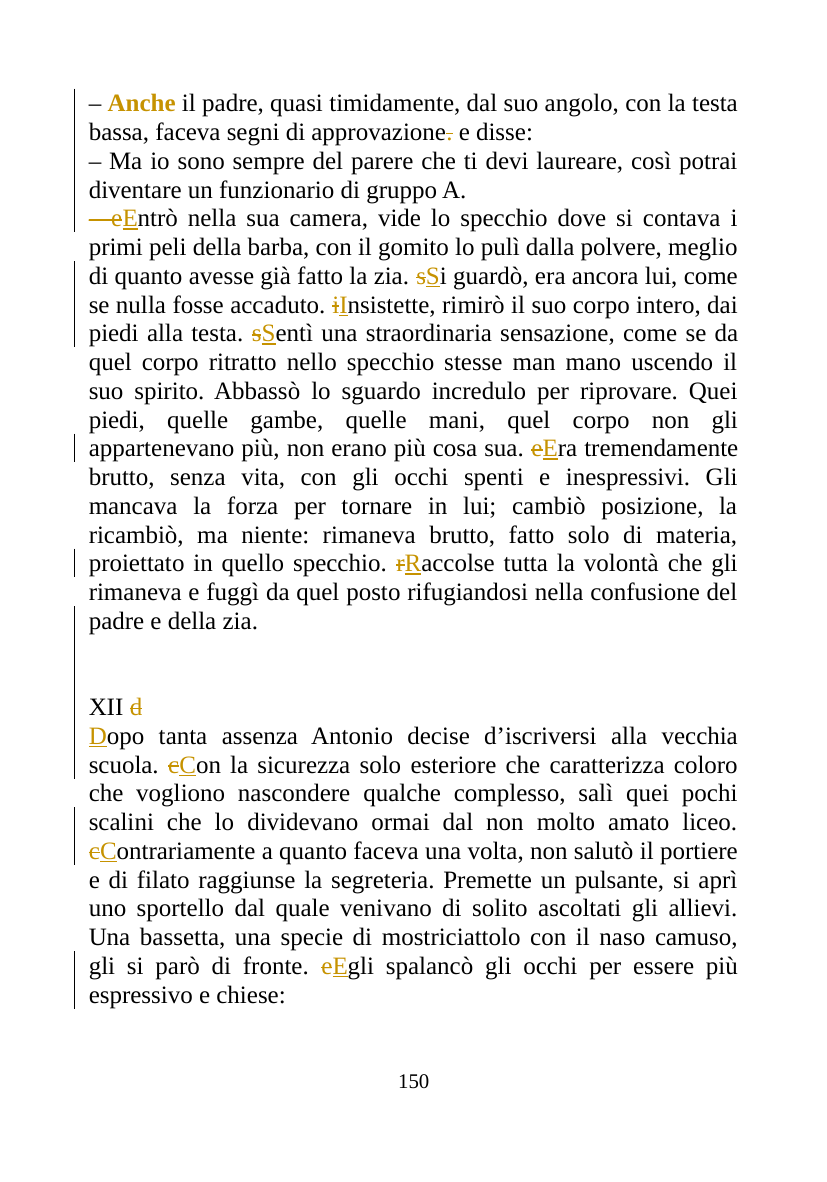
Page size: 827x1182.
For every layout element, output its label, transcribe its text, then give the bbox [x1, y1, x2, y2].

list XII [88, 692, 738, 721]
list – Anche il padre, quasi timidamente, dal suo angolo, con la testa bassa, faceva segni di approvazione e disse: [88, 88, 738, 146]
list Dopo tanta assenza Antonio decise d’iscriversi alla vecchia scuola. Con la sicurezza solo esteriore che caratterizza coloro che vogliono nascondere qualche complesso, salì quei pochi scalini che lo dividevano ormai dal non molto amato liceo. Contrariamente a quanto faceva una volta, non salutò il portiere e di filato raggiunse la segreteria. Premette un pulsante, si aprì uno sportello dal quale venivano di solito ascoltati gli allievi. Una bassetta, una specie di mostriciattolo con il naso camuso, gli si parò di fronte. Egli spalancò gli occhi per essere più espressivo e chiese: [88, 721, 738, 1008]
list Entrò nella sua camera, vide lo specchio dove si contava i primi peli della barba, con il gomito lo pulì dalla polvere, meglio di quanto avesse già fatto la zia. Si guardò, era ancora lui, come se nulla fosse accaduto. Insistette, rimirò il suo corpo intero, dai piedi alla testa. Sentì una straordinaria sensazione, come se da quel corpo ritratto nello specchio stesse man mano uscendo il suo spirito. Abbassò lo sguardo incredulo per riprovare. Quei piedi, quelle gambe, quelle mani, quel corpo non gli appartenevano più, non erano più cosa sua. Era tremendamente brutto, senza vita, con gli occhi spenti e inespressivi. Gli mancava la forza per tornare in lui; cambiò posizione, la ricambiò, ma niente: rimaneva brutto, fatto solo di materia, proiettato in quello specchio. Raccolse tutta la volontà che gli rimaneva e fuggì da quel posto rifugiandosi nella confusione del padre e della zia. [88, 203, 738, 635]
list – Ma io sono sempre del parere che ti devi laureare, così potrai diventare un funzionario di gruppo A. [88, 146, 738, 203]
